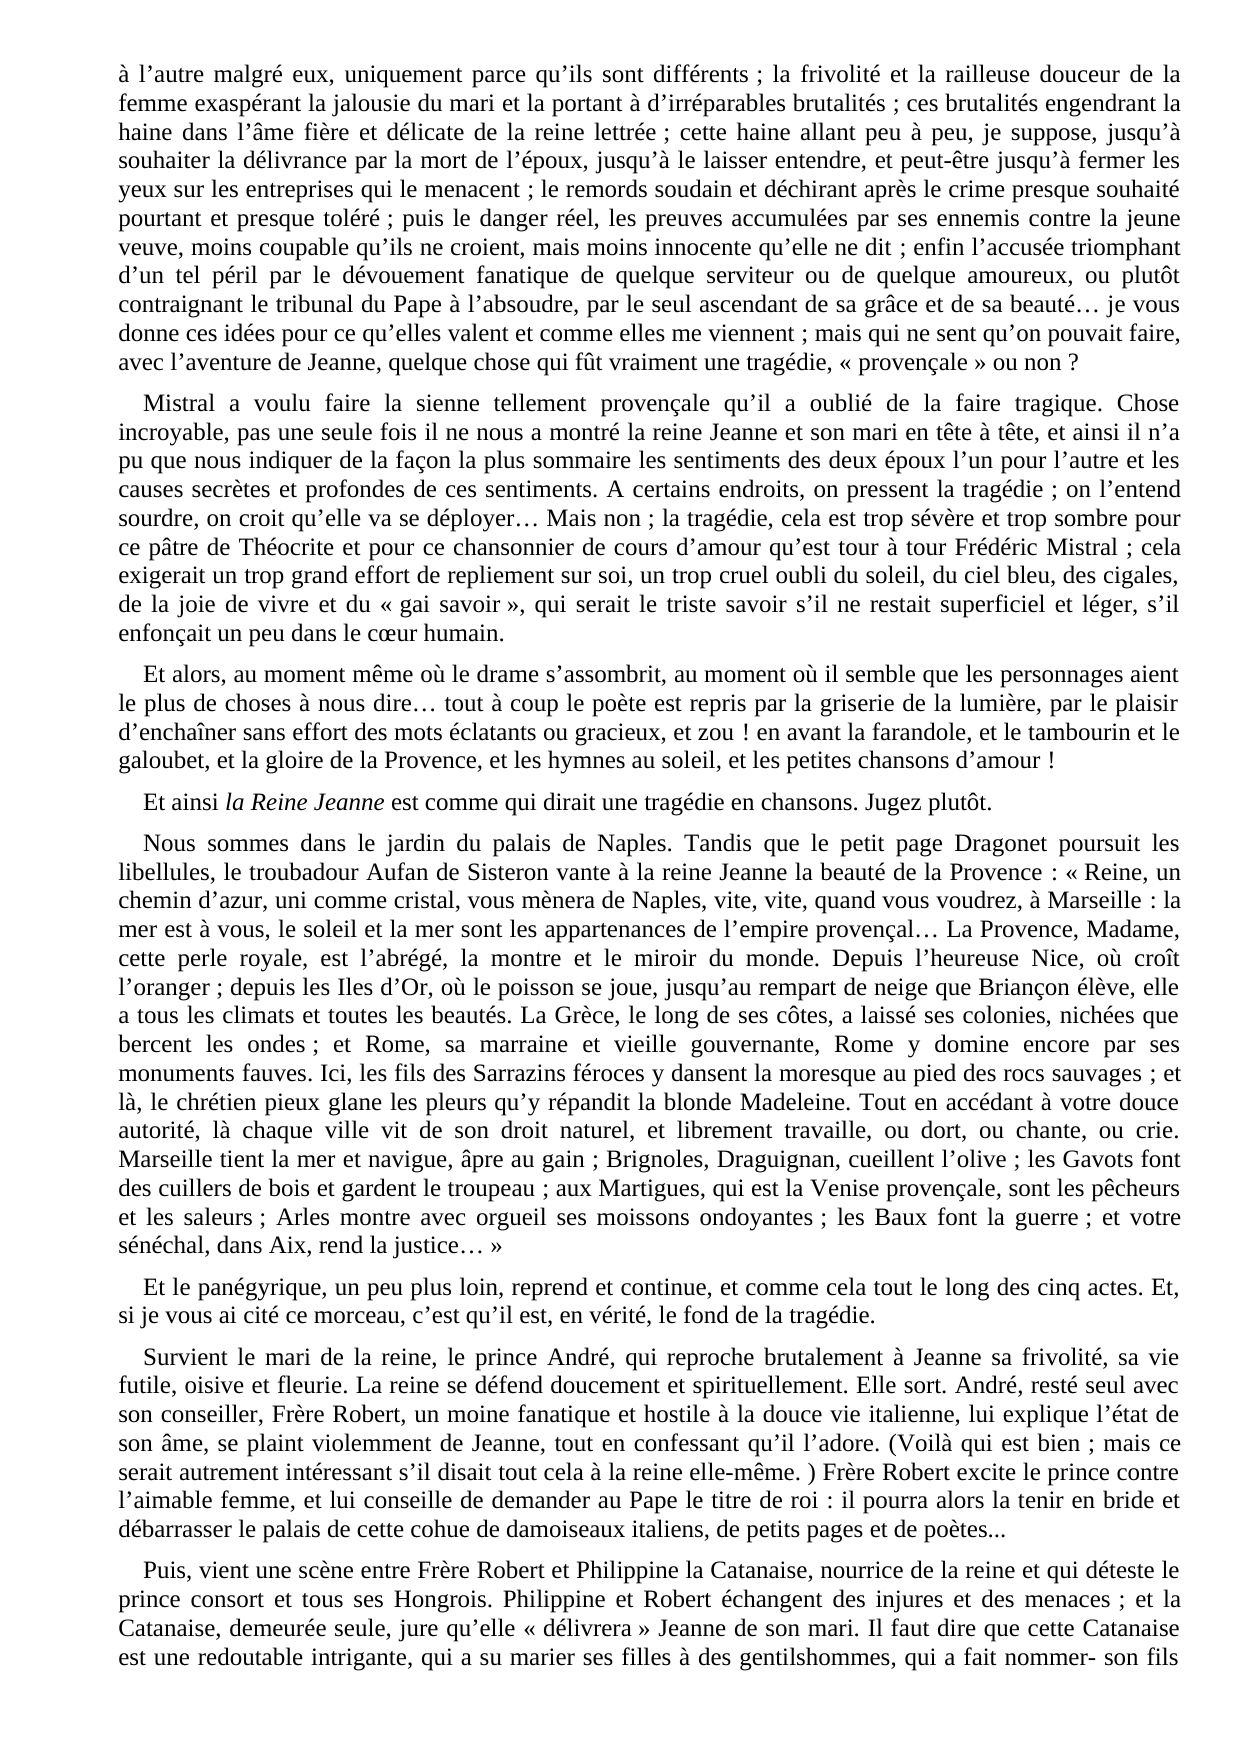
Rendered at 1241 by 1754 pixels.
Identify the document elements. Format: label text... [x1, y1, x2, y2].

text Nous sommes dans le jardin du palais de Naples. Tandis que le petit page Dragonet poursuit les libellules, le troubadour Aufan de Sisteron vante à la reine Jeanne la beauté de la Provence : « Reine, un chemin d’azur, uni comme cristal, vous mènera de Naples, vite, vite, quand vous voudrez, à Marseille : la mer est à vous, le soleil et la mer sont les appartenances de l’empire provençal… La Provence, Madame, cette perle royale, est l’abrégé, la montre et le miroir du monde. Depuis l’heureuse Nice, où croît l’oranger ; depuis les Iles d’Or, où le poisson se joue, jusqu’au rempart de neige que Briançon élève, elle a tous les climats et toutes les beautés. La Grèce, le long de ses côtes, a laissé ses colonies, nichées que bercent les ondes ; et Rome, sa marraine et vieille gouvernante, Rome y domine encore par ses monuments fauves. Ici, les fils des Sarrazins féroces y dansent la moresque au pied des rocs sauvages ; et là, le chrétien pieux glane les pleurs qu’y répandit la blonde Madeleine. Tout en accédant à votre douce autorité, là chaque ville vit de son droit naturel, et librement travaille, ou dort, ou chante, ou crie. Marseille tient la mer et navigue, âpre au gain ; Brignoles, Draguignan, cueillent l’olive ; les Gavots font des cuillers de bois et gardent le troupeau ; aux Martigues, qui est la Venise provençale, sont les pêcheurs et les saleurs ; Arles montre avec orgueil ses moissons ondoyantes ; les Baux font la guerre ; et votre sénéchal, dans Aix, rend la justice… » [118, 828, 1181, 1259]
text Et alors, au moment même où le drame s’assombrit, au moment où il semble que les personnages aient le plus de choses à nous dire… tout à coup le poète est repris par la griserie de la lumière, par le plaisir d’enchaîner sans effort des mots éclatants ou gracieux, et zou ! en avant la farandole, et le tambourin et le galoubet, et la gloire de la Provence, et les hymnes au soleil, et les petites chansons d’amour ! [118, 659, 1181, 774]
text Et ainsi la Reine Jeanne est comme qui dirait une tragédie en chansons. Jugez plutôt. [118, 787, 1181, 815]
text Survient le mari de la reine, le prince André, qui reproche brutalement à Jeanne sa frivolité, sa vie futile, oisive et fleurie. La reine se défend doucement et spirituellement. Elle sort. André, resté seul avec son conseiller, Frère Robert, un moine fanatique et hostile à la douce vie italienne, lui explique l’état de son âme, se plaint violemment de Jeanne, tout en confessant qu’il l’adore. (Voilà qui est bien ; mais ce serait autrement intéressant s’il disait tout cela à la reine elle-même. ) Frère Robert excite le prince contre l’aimable femme, et lui conseille de demander au Pape le titre de roi : il pourra alors la tenir en bride et débarrasser le palais de cette cohue de damoiseaux italiens, de petits pages et de poètes... [118, 1342, 1181, 1543]
text Mistral a voulu faire la sienne tellement provençale qu’il a oublié de la faire tragique. Chose incroyable, pas une seule fois il ne nous a montré la reine Jeanne et son mari en tête à tête, et ainsi il n’a pu que nous indiquer de la façon la plus sommaire les sentiments des deux époux l’un pour l’autre et les causes secrètes et profondes de ces sentiments. A certains endroits, on pressent la tragédie ; on l’entend sourdre, on croit qu’elle va se déployer… Mais non ; la tragédie, cela est trop sévère et trop sombre pour ce pâtre de Théocrite et pour ce chansonnier de cours d’amour qu’est tour à tour Frédéric Mistral ; cela exigerait un trop grand effort de repliement sur soi, un trop cruel oubli du soleil, du ciel bleu, des cigales, de la joie de vivre et du « gai savoir », qui serait le triste savoir s’il ne restait superficiel et léger, s’il enfonçait un peu dans le cœur humain. [118, 388, 1181, 647]
text à l’autre malgré eux, uniquement parce qu’ils sont différents ; la frivolité et la railleuse douceur de la femme exaspérant la jalousie du mari et la portant à d’irréparables brutalités ; ces brutalités engendrant la haine dans l’âme fière et délicate de la reine lettrée ; cette haine allant peu à peu, je suppose, jusqu’à souhaiter la délivrance par la mort de l’époux, jusqu’à le laisser entendre, et peut-être jusqu’à fermer les yeux sur les entreprises qui le menacent ; le remords soudain et déchirant après le crime presque souhaité pourtant et presque toléré ; puis le danger réel, les preuves accumulées par ses ennemis contre la jeune veuve, moins coupable qu’ils ne croient, mais moins innocente qu’elle ne dit ; enfin l’accusée triomphant d’un tel péril par le dévouement fanatique de quelque serviteur ou de quelque amoureux, ou plutôt contraignant le tribunal du Pape à l’absoudre, par le seul ascendant de sa grâce et de sa beauté… je vous donne ces idées pour ce qu’elles valent et comme elles me viennent ; mais qui ne sent qu’on pouvait faire, avec l’aventure de Jeanne, quelque chose qui fût vraiment une tragédie, « provençale » ou non ? [118, 59, 1181, 375]
text Puis, vient une scène entre Frère Robert et Philippine la Catanaise, nourrice de la reine et qui déteste le prince consort et tous ses Hongrois. Philippine et Robert échangent des injures et des menaces ; et la Catanaise, demeurée seule, jure qu’elle « délivrera » Jeanne de son mari. Il faut dire que cette Catanaise est une redoutable intrigante, qui a su marier ses filles à des gentilshommes, qui a fait nommer- son fils [118, 1555, 1181, 1670]
text Et le panégyrique, un peu plus loin, reprend et continue, et comme cela tout le long des cinq actes. Et, si je vous ai cité ce morceau, c’est qu’il est, en vérité, le fond de la tragédie. [118, 1272, 1181, 1329]
